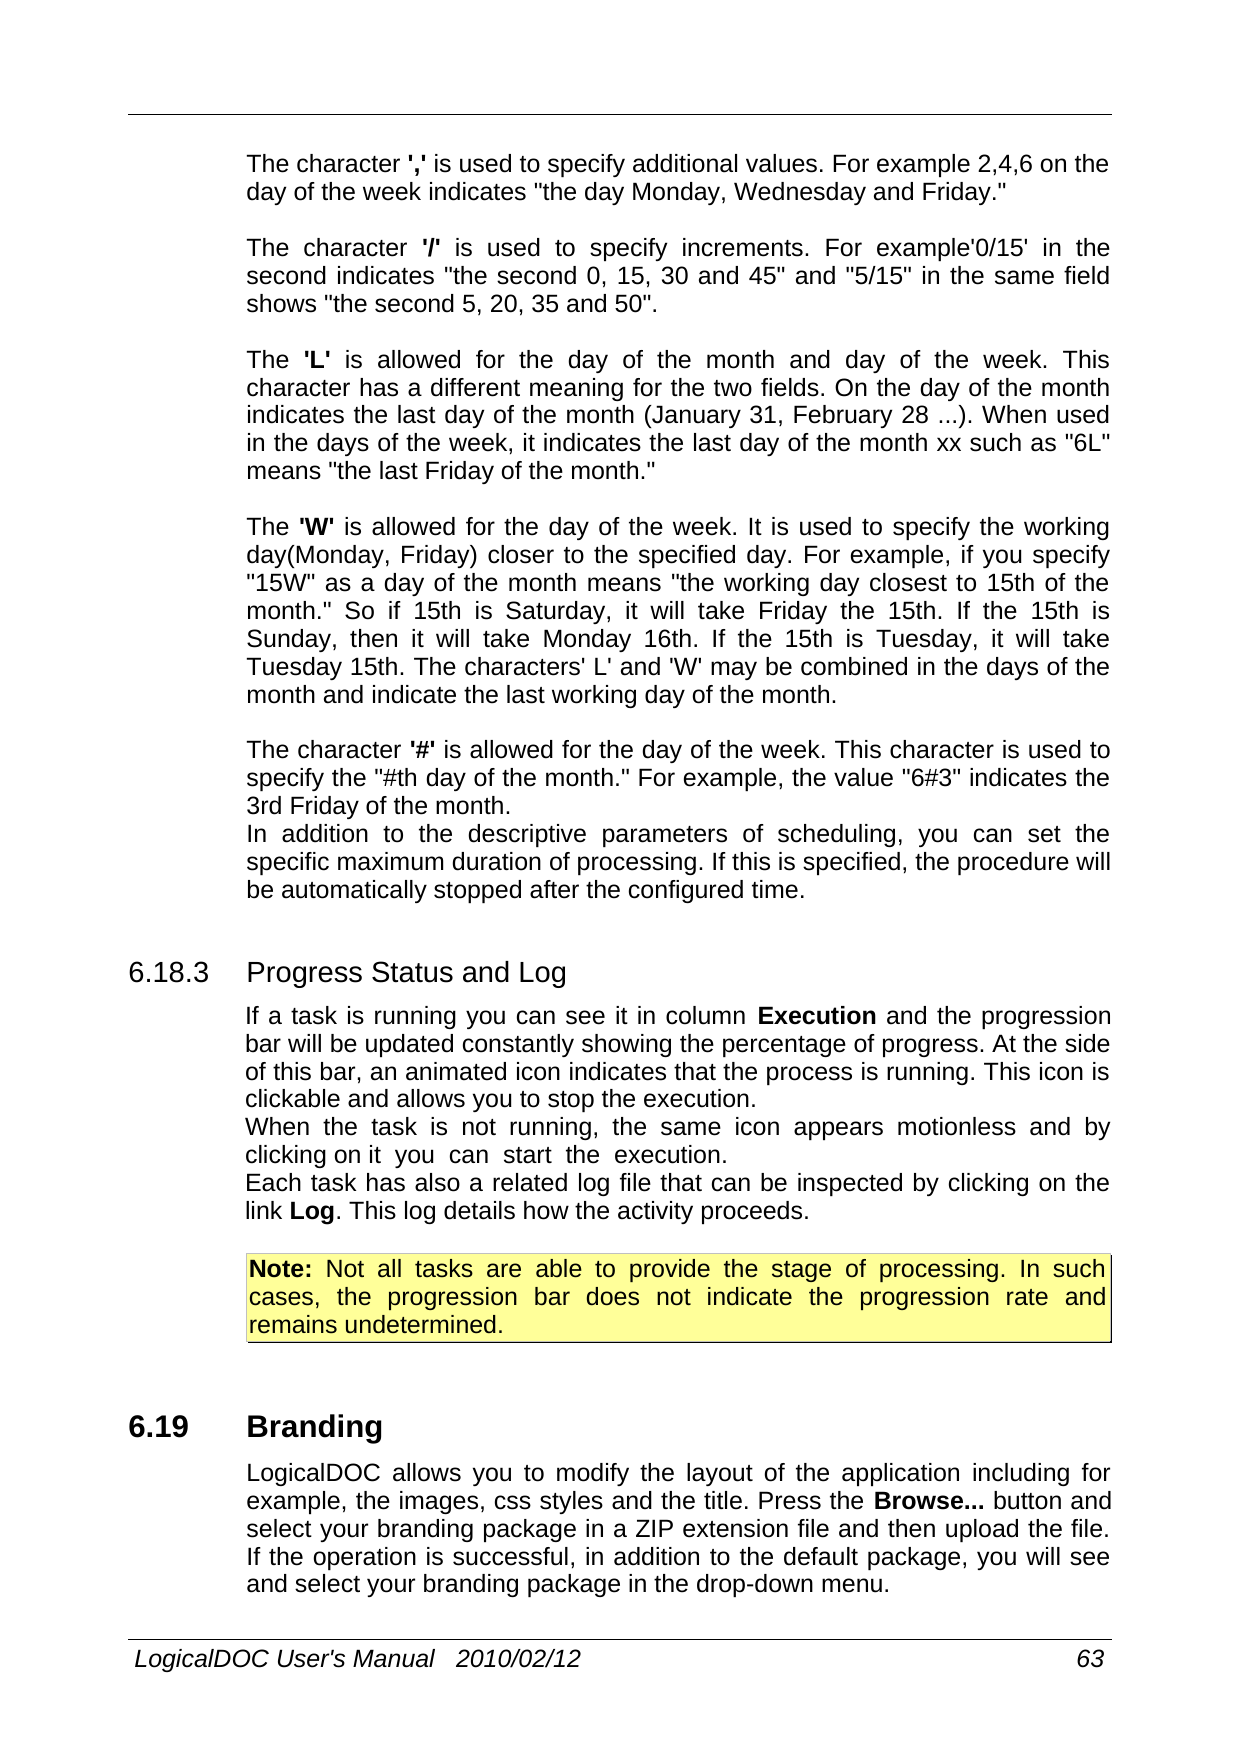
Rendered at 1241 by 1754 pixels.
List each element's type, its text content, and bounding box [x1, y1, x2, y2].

text Each task has also a related log file that can be inspected by clicking on the link Log. This log details how the activity proceeds. [245, 1169, 1112, 1225]
text The 'L' is allowed for the day of the month and day of the week. This character has a different meaning for the two fields. On the day of the month indicates the last day of the month (January 31, February 28 ...). When used in the days of the week, it indicates the last day of the month xx such as "6L" means "the last Friday of the month." [246, 345, 1112, 485]
text be automatically stopped after the configured time. [246, 876, 1112, 904]
text In addition to the descriptive parameters of scheduling, you can set the specific maximum duration of processing. If this is specified, the procedure will [246, 820, 1112, 876]
text The character ',' is used to specify additional values. For example 2,4,6 on the [246, 150, 1112, 178]
text The character '/' is used to specify increments. For example'0/15' in the second indicates "the second 0, 15, 30 and 45" and "5/15" in the same field shows "the second 5, 20, 35 and 50". [246, 234, 1112, 317]
text If a task is running you can see it in column Execution and the progression bar will be updated constantly showing the percentage of progress. At the side of this bar, an animated icon indicates that the process is running. This icon is clickable and allows you to stop the execution. [245, 1001, 1112, 1113]
subtitle Branding [128, 1409, 1112, 1444]
text Note: Not all tasks are able to provide the stage of processing. In such cases, the progression bar does not indicate the progression rate and remains undetermined. [247, 1254, 1110, 1341]
text LogicalDOC allows you to modify the layout of the application including for example, the images, css styles and the title. Press the Browse... button and select your branding package in a ZIP extension file and then upload the file. If the operation is successful, in addition to the default package, you will see and select your branding package in the drop-down menu. [246, 1458, 1112, 1598]
subtitle Progress Status and Log [128, 956, 1112, 989]
text day of the week indicates "the day Monday, Wednesday and Friday." [246, 178, 1112, 206]
text The 'W' is allowed for the day of the week. It is used to specify the working day(Monday, Friday) closer to the specified day. For example, if you specify "15W" as a day of the month means "the working day closest to 15th of the month." So if 15th is Saturday, it will take Friday the 15th. If the 15th is Sunday, then it will take Monday 16th. If the 15th is Tuesday, it will take Tuesday 15th. The characters' L' and 'W' may be combined in the days of the month and indicate the last working day of the month. [246, 513, 1112, 708]
text The character '#' is allowed for the day of the week. This character is used to specify the "#th day of the month." For example, the value "6#3" indicates the 3rd Friday of the month. [246, 736, 1112, 820]
text When the task is not running, the same icon appears motionless and by clicking on it you can start the execution. [245, 1113, 1112, 1169]
